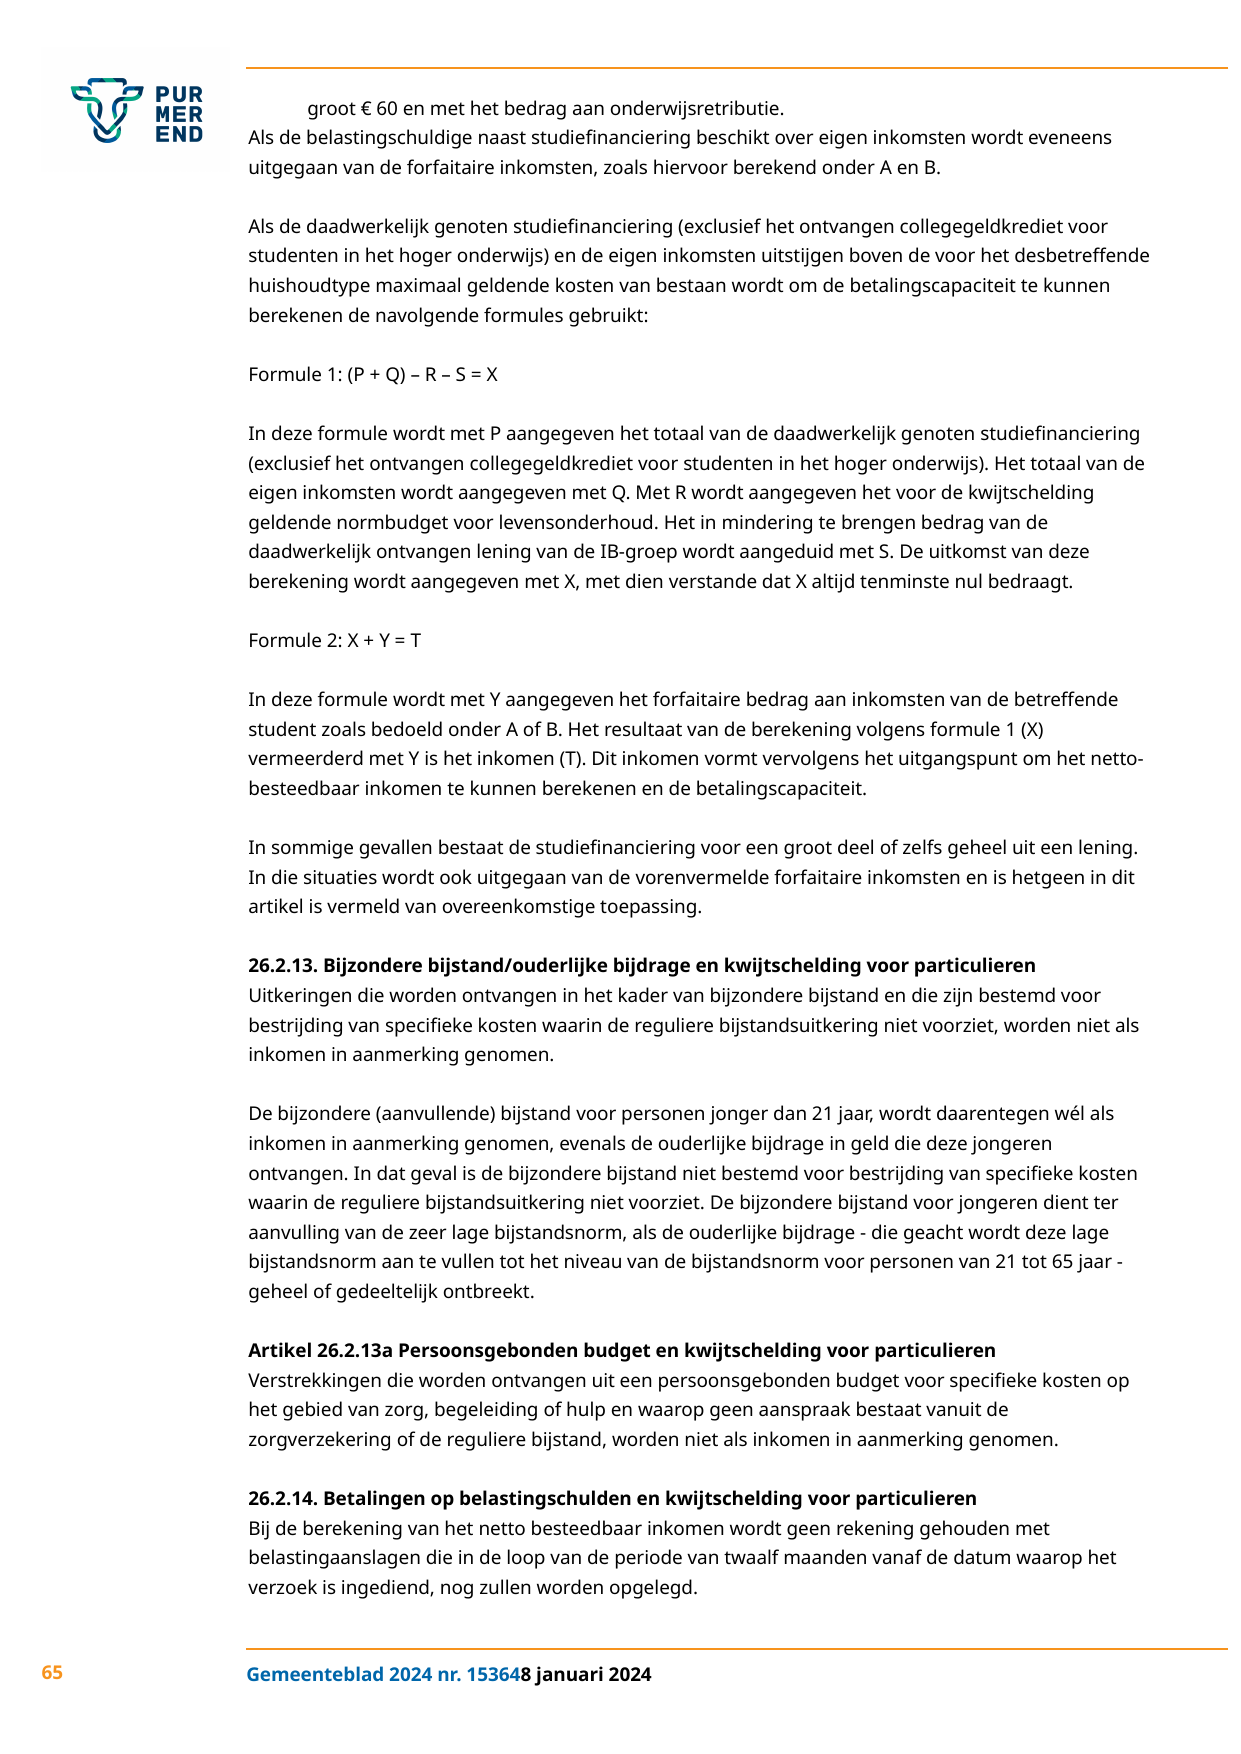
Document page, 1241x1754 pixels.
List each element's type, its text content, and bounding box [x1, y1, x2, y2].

text Formule 2: X + Y = T [248, 627, 1152, 653]
text Uitkeringen die worden ontvangen in het kader van bijzondere bijstand en die zijn bestemd voor bestrijding van specifieke kosten waarin de reguliere bijstandsuitkering niet voorziet, worden niet als inkomen in aanmerking genomen. [248, 982, 1152, 1067]
text 26.2.14. Betalingen op belastingschulden en kwijtschelding voor particulieren [248, 1485, 1152, 1511]
text Verstrekkingen die worden ontvangen uit een persoonsgebonden budget voor specifieke kosten op het gebied van zorg, begeleiding of hulp en waarop geen aanspraak bestaat vanuit de zorgverzekering of de reguliere bijstand, worden niet als inkomen in aanmerking genomen. [248, 1367, 1152, 1452]
text 26.2.13. Bijzondere bijstand/ouderlijke bijdrage en kwijtschelding voor particulieren [248, 953, 1152, 978]
text In sommige gevallen bestaat de studiefinanciering voor een groot deel of zelfs geheel uit een lening. In die situaties wordt ook uitgegaan van de vorenvermelde forfaitaire inkomsten en is hetgeen in dit artikel is vermeld van overeenkomstige toepassing. [248, 834, 1152, 919]
picture [41, 47, 231, 172]
list groot € 60 en met het bedrag aan onderwijsretributie. [248, 95, 1152, 121]
text Als de belastingschuldige naast studiefinanciering beschikt over eigen inkomsten wordt eveneens uitgegaan van de forfaitaire inkomsten, zoals hiervoor berekend onder A en B. [248, 124, 1152, 180]
text De bijzondere (aanvullende) bijstand voor personen jonger dan 21 jaar, wordt daarentegen wél als inkomen in aanmerking genomen, evenals de ouderlijke bijdrage in geld die deze jongeren ontvangen. In dat geval is de bijzondere bijstand niet bestemd voor bestrijding van specifieke kosten waarin de reguliere bijstandsuitkering niet voorziet. De bijzondere bijstand voor jongeren dient ter aanvulling van de zeer lage bijstandsnorm, als de ouderlijke bijdrage - die geacht wordt deze lage bijstandsnorm aan te vullen tot het niveau van de bijstandsnorm voor personen van 21 tot 65 jaar - geheel of gedeeltelijk ontbreekt. [248, 1101, 1152, 1304]
text In deze formule wordt met Y aangegeven het forfaitaire bedrag aan inkomsten van de betreffende student zoals bedoeld onder A of B. Het resultaat van de berekening volgens formule 1 (X) vermeerderd met Y is het inkomen (T). Dit inkomen vormt vervolgens het uitgangspunt om het netto-besteedbaar inkomen te kunnen berekenen en de betalingscapaciteit. [248, 686, 1152, 801]
text Als de daadwerkelijk genoten studiefinanciering (exclusief het ontvangen collegegeldkrediet voor studenten in het hoger onderwijs) en de eigen inkomsten uitstijgen boven de voor het desbetreffende huishoudtype maximaal geldende kosten van bestaan wordt om de betalingscapaciteit te kunnen berekenen de navolgende formules gebruikt: [248, 213, 1152, 328]
text In deze formule wordt met P aangegeven het totaal van de daadwerkelijk genoten studiefinanciering (exclusief het ontvangen collegegeldkrediet voor studenten in het hoger onderwijs). Het totaal van de eigen inkomsten wordt aangegeven met Q. Met R wordt aangegeven het voor de kwijtschelding geldende normbudget voor levensonderhoud. Het in mindering te brengen bedrag van de daadwerkelijk ontvangen lening van de IB-groep wordt aangeduid met S. De uitkomst van deze berekening wordt aangegeven met X, met dien verstande dat X altijd tenminste nul bedraagt. [248, 420, 1152, 594]
text Bij de berekening van het netto besteedbaar inkomen wordt geen rekening gehouden met belastingaanslagen die in de loop van de periode van twaalf maanden vanaf de datum waarop het verzoek is ingediend, nog zullen worden opgelegd. [248, 1515, 1152, 1600]
text Formule 1: (P + Q) – R – S = X [248, 361, 1152, 387]
text Artikel 26.2.13a Persoonsgebonden budget en kwijtschelding voor particulieren [248, 1337, 1152, 1363]
